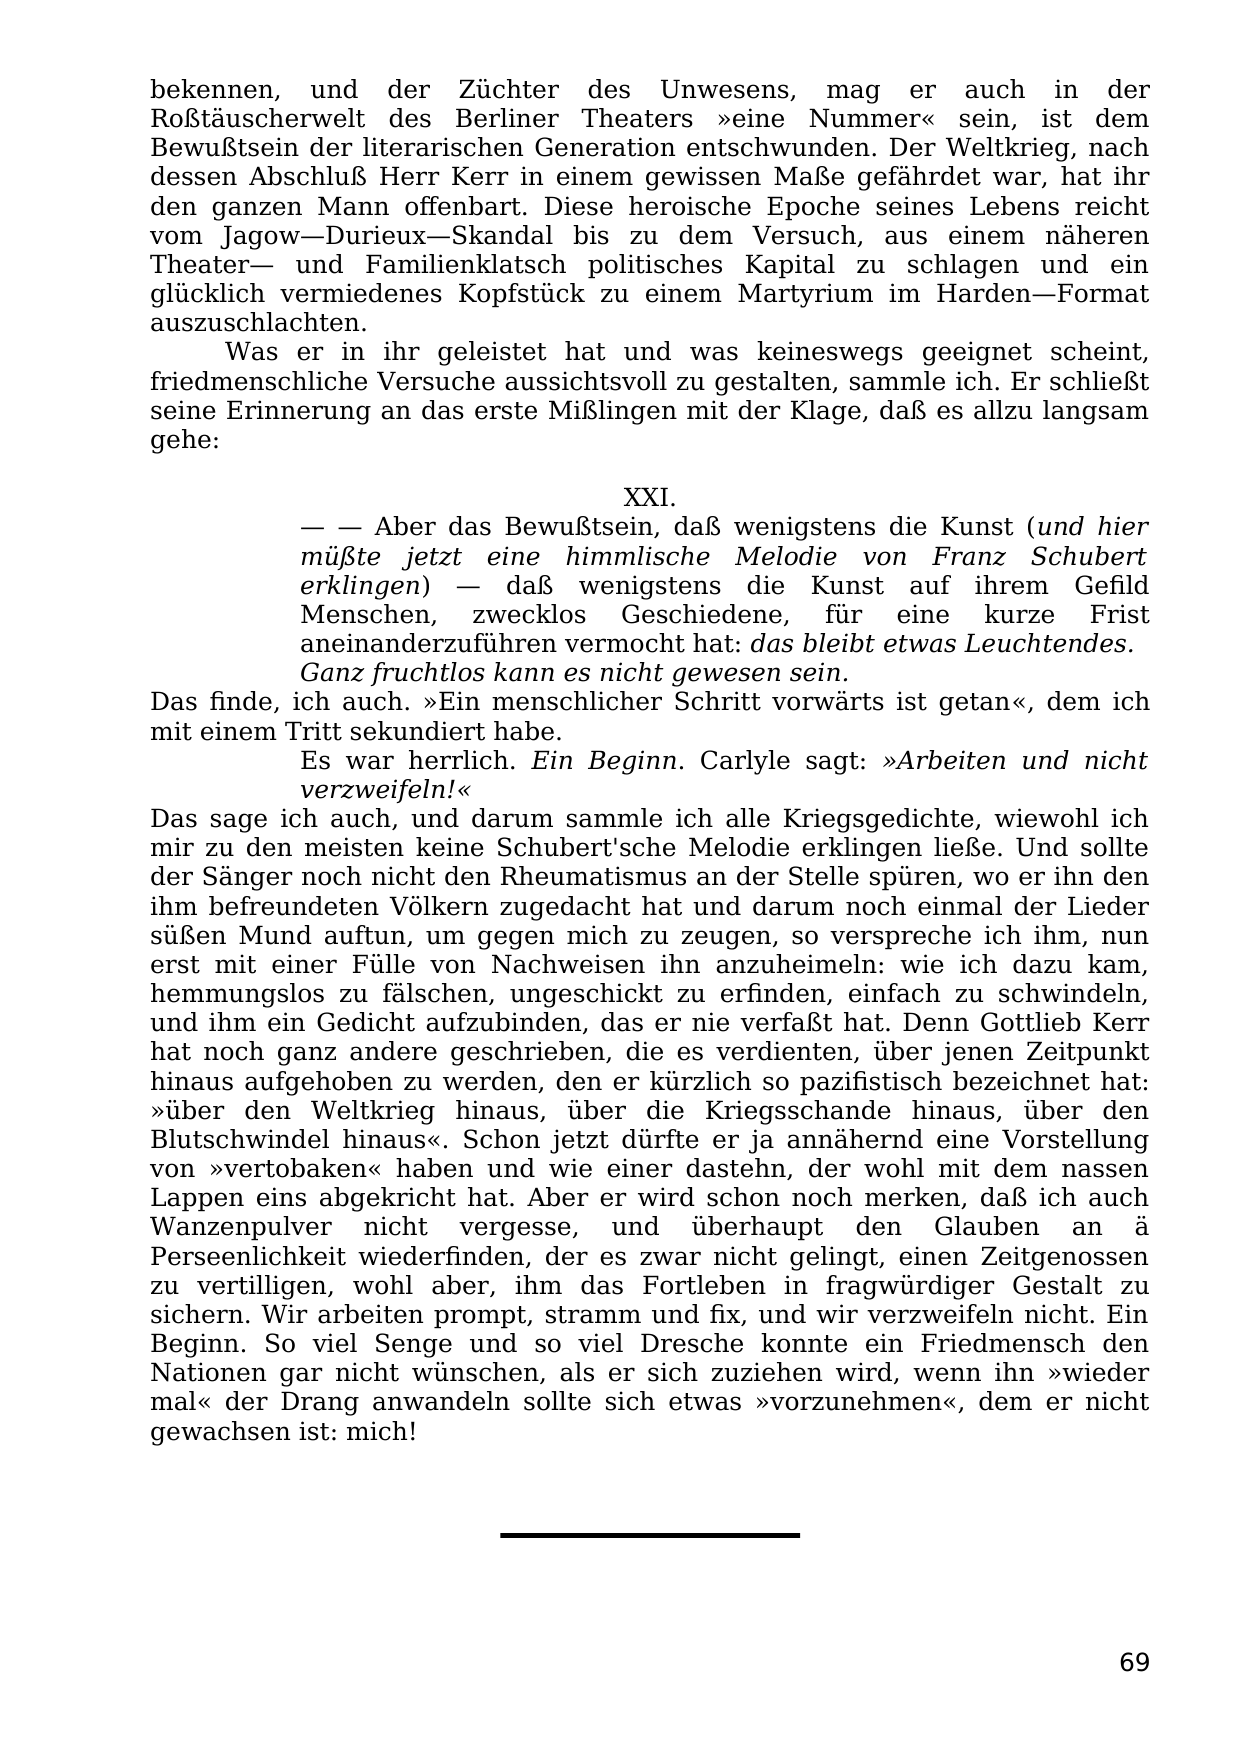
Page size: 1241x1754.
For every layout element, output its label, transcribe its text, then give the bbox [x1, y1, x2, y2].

text — — Aber das Bewußtsein, daß wenigstens die Kunst (und hier müßte jetzt eine himmlische Melodie von Franz Schubert erklingen) — daß wenigstens die Kunst auf ihrem Gefild Menschen, zwecklos Geschiedene, für eine kurze Frist aneinanderzuführen vermocht hat: das bleibt etwas Leuchtendes. [300, 512, 1151, 658]
text Das finde, ich auch. »Ein menschlicher Schritt vorwärts ist getan«, dem ich mit einem Tritt sekundiert habe. [150, 687, 1151, 746]
text bekennen, und der Züchter des Unwesens, mag er auch in der Roßtäuscherwelt des Berliner Theaters »eine Nummer« sein, ist dem Bewußtsein der literarischen Generation entschwunden. Der Weltkrieg, nach dessen Abschluß Herr Kerr in einem gewissen Maße gefährdet war, hat ihr den ganzen Mann offenbart. Diese heroische Epoche seines Lebens reicht vom Jagow—Durieux—Skandal bis zu dem Versuch, aus einem näheren Theater— und Familienklatsch politisches Kapital zu schlagen und ein glücklich vermiedenes Kopfstück zu einem Martyrium im Harden—Format auszuschlachten. [150, 75, 1151, 337]
text Das sage ich auch, und darum sammle ich alle Kriegsgedichte, wiewohl ich mir zu den meisten keine Schubert'sche Melodie erklingen ließe. Und sollte der Sänger noch nicht den Rheumatismus an der Stelle spüren, wo er ihn den ihm befreundeten Völkern zugedacht hat und darum noch einmal der Lieder süßen Mund auftun, um gegen mich zu zeugen, so verspreche ich ihm, nun erst mit einer Fülle von Nachweisen ihn anzuheimeln: wie ich dazu kam, hemmungslos zu fälschen, ungeschickt zu erfinden, einfach zu schwindeln, und ihm ein Gedicht aufzubinden, das er nie verfaßt hat. Denn Gottlieb Kerr hat noch ganz andere geschrieben, die es verdienten, über jenen Zeitpunkt hinaus aufgehoben zu werden, den er kürzlich so pazifistisch bezeichnet hat: »über den Weltkrieg hinaus, über die Kriegsschande hinaus, über den Blutschwindel hinaus«. Schon jetzt dürfte er ja annähernd eine Vorstellung von »vertobaken« haben und wie einer dastehn, der wohl mit dem nassen Lappen eins abgekricht hat. Aber er wird schon noch merken, daß ich auch Wanzenpulver nicht vergesse, und überhaupt den Glauben an ä Perseenlichkeit wiederfinden, der es zwar nicht gelingt, einen Zeitgenossen zu vertilligen, wohl aber, ihm das Fortleben in fragwürdiger Gestalt zu sichern. Wir arbeiten prompt, stramm und fix, und wir verzweifeln nicht. Ein Beginn. So viel Senge und so viel Dresche konnte ein Friedmensch den Nationen gar nicht wünschen, als er sich zuziehen wird, wenn ihn »wieder mal« der Drang anwandeln sollte sich etwas »vorzunehmen«, dem er nicht gewachsen ist: mich! [150, 804, 1151, 1446]
text Was er in ihr geleistet hat und was keineswegs geeignet scheint, friedmenschliche Versuche aussichtsvoll zu gestalten, sammle ich. Er schließt seine Erinnerung an das erste Mißlingen mit der Klage, daß es allzu langsam gehe: [150, 337, 1151, 454]
text Es war herrlich. Ein Beginn. Carlyle sagt: »Arbeiten und nicht verzweifeln!« [300, 746, 1151, 804]
text Ganz fruchtlos kann es nicht gewesen sein. [300, 658, 1151, 687]
text XXI. [150, 483, 1151, 512]
picture [500, 1533, 801, 1538]
